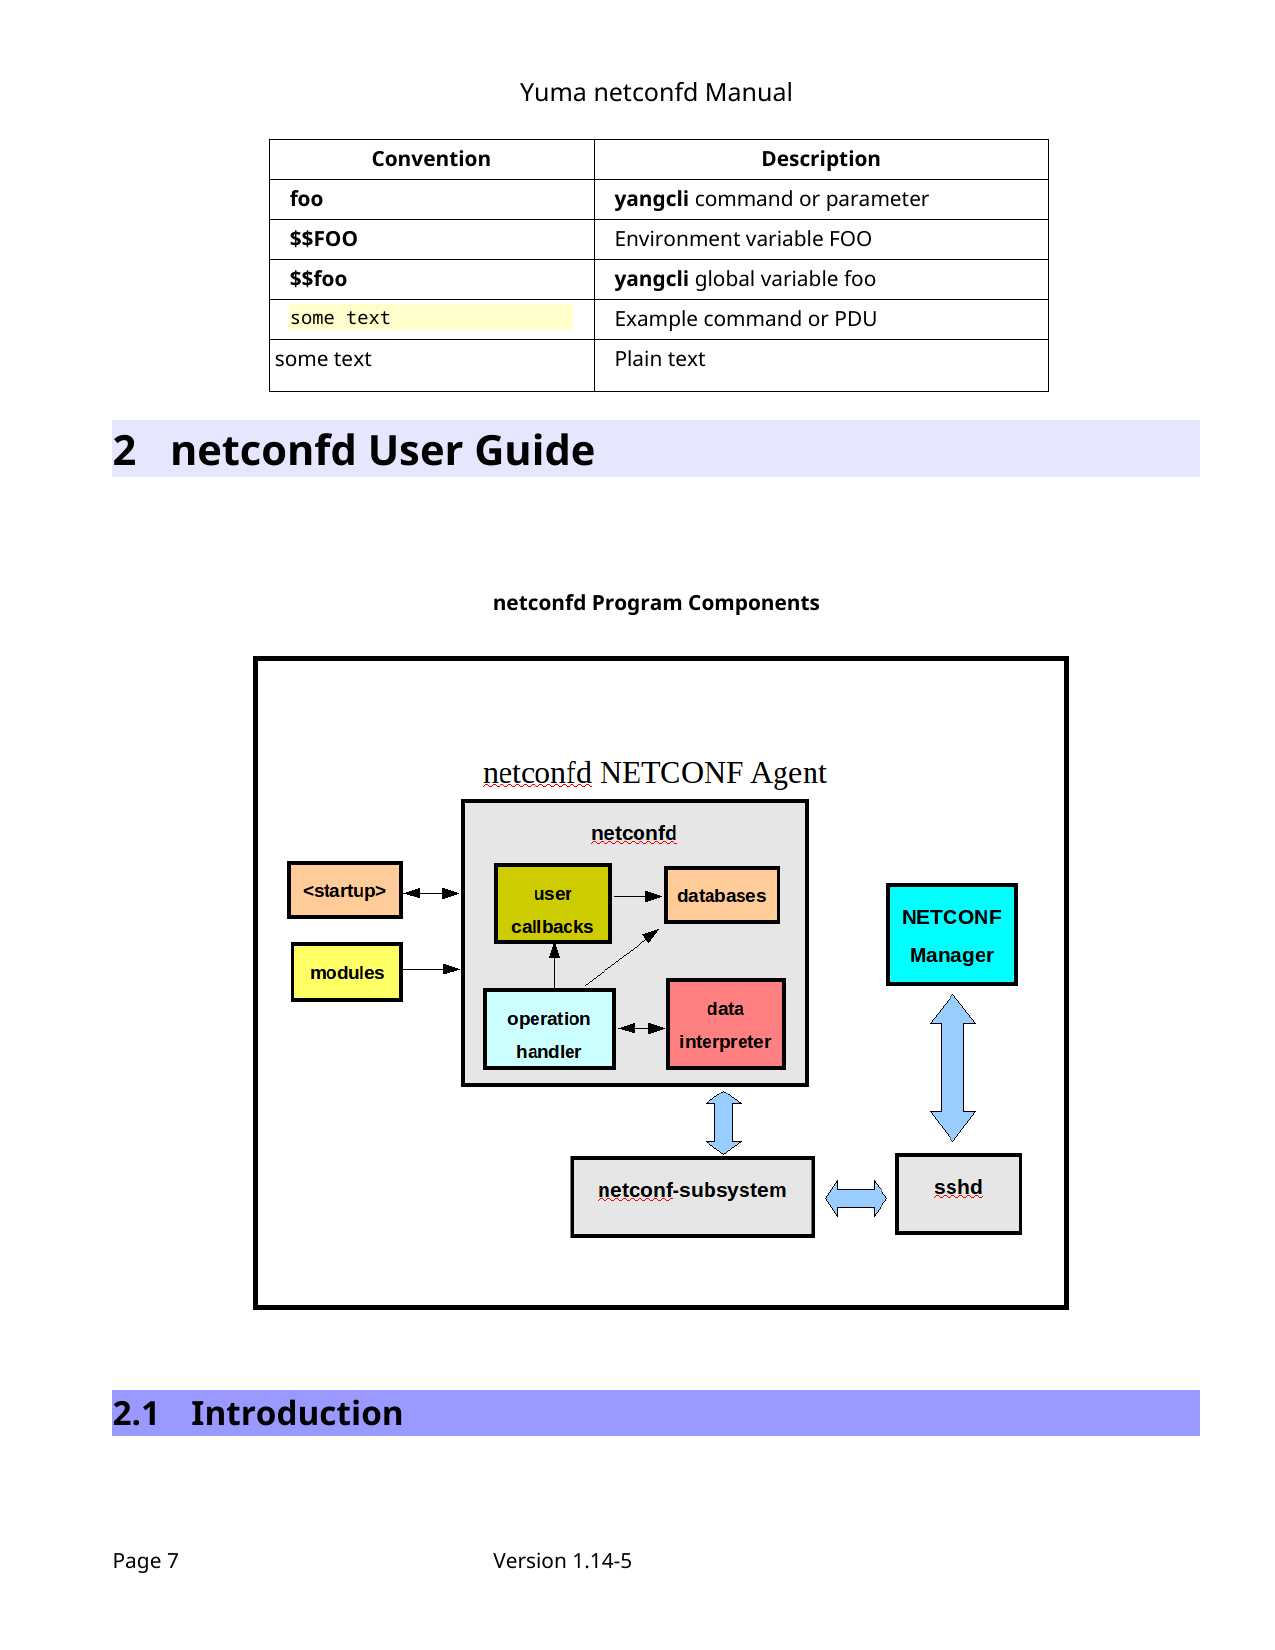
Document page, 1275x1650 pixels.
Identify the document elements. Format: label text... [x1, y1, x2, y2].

table_cell $$foo [270, 260, 594, 298]
subtitle netconfd Program Components [127, 588, 1185, 617]
table_header Convention [270, 140, 594, 178]
table_cell yangcli command or parameter [595, 180, 1048, 218]
subtitle netconfd User Guide [112, 420, 1200, 477]
table_cell $$FOO [270, 220, 594, 258]
table_cell some text [270, 300, 594, 338]
table_cell foo [270, 180, 594, 218]
table_cell yangcli global variable foo [595, 260, 1048, 298]
table_header Description [595, 140, 1048, 178]
table_cell Example command or PDU [595, 300, 1048, 338]
table_cell some text [270, 340, 594, 391]
subtitle Introduction [112, 1390, 1200, 1436]
table_cell Plain text [595, 340, 1048, 391]
picture [190, 616, 1123, 1333]
table_cell Environment variable FOO [595, 220, 1048, 258]
